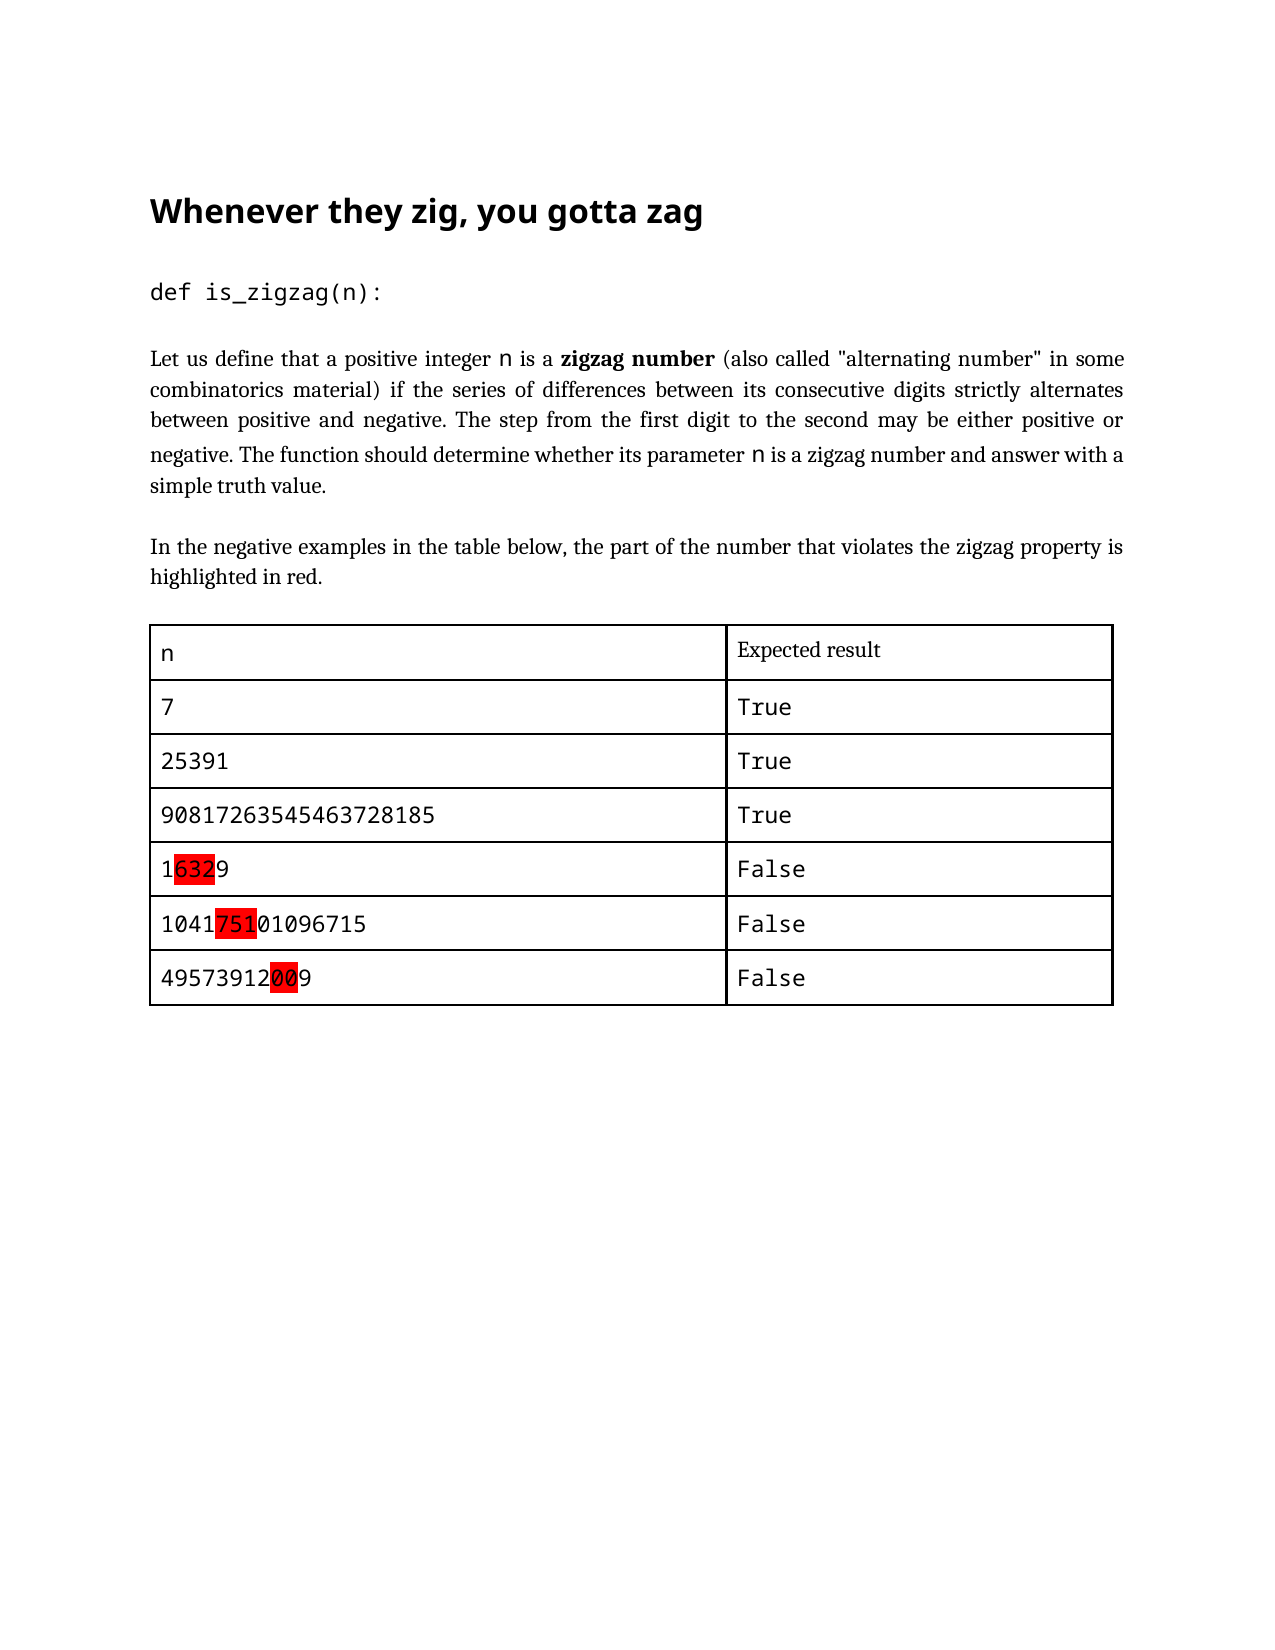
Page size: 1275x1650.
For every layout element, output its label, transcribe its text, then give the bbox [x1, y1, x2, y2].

table_cell True [728, 735, 1111, 787]
table_cell True [728, 789, 1111, 841]
subtitle Whenever they zig, you gotta zag [150, 187, 1125, 233]
table_cell 7 [151, 681, 725, 733]
text In the negative examples in the table below, the part of the number that violates the zigzag property is highlighted in red. [150, 534, 1125, 590]
text def is_zigzag(n): [150, 276, 1125, 307]
table_cell 16329 [151, 843, 725, 895]
table_cell False [728, 843, 1111, 895]
table_cell 25391 [151, 735, 725, 787]
table_cell False [728, 897, 1111, 949]
table_cell 90817263545463728185 [151, 789, 725, 841]
text Let us define that a positive integer n is a zigzag number (also called "alternating number" in some combinatorics material) if the series of differences between its consecutive digits strictly alternates between positive and negative. The step from the first digit to the second may be either positive or negative. The function should determine whether its parameter n is a zigzag number and answer with a simple truth value. [150, 342, 1125, 499]
table_cell False [728, 951, 1111, 1003]
table_cell 49573912009 [151, 951, 725, 1003]
table_header n [151, 626, 725, 678]
table_header Expected result [728, 626, 1111, 678]
table_cell 104175101096715 [151, 897, 725, 949]
table_cell True [728, 681, 1111, 733]
